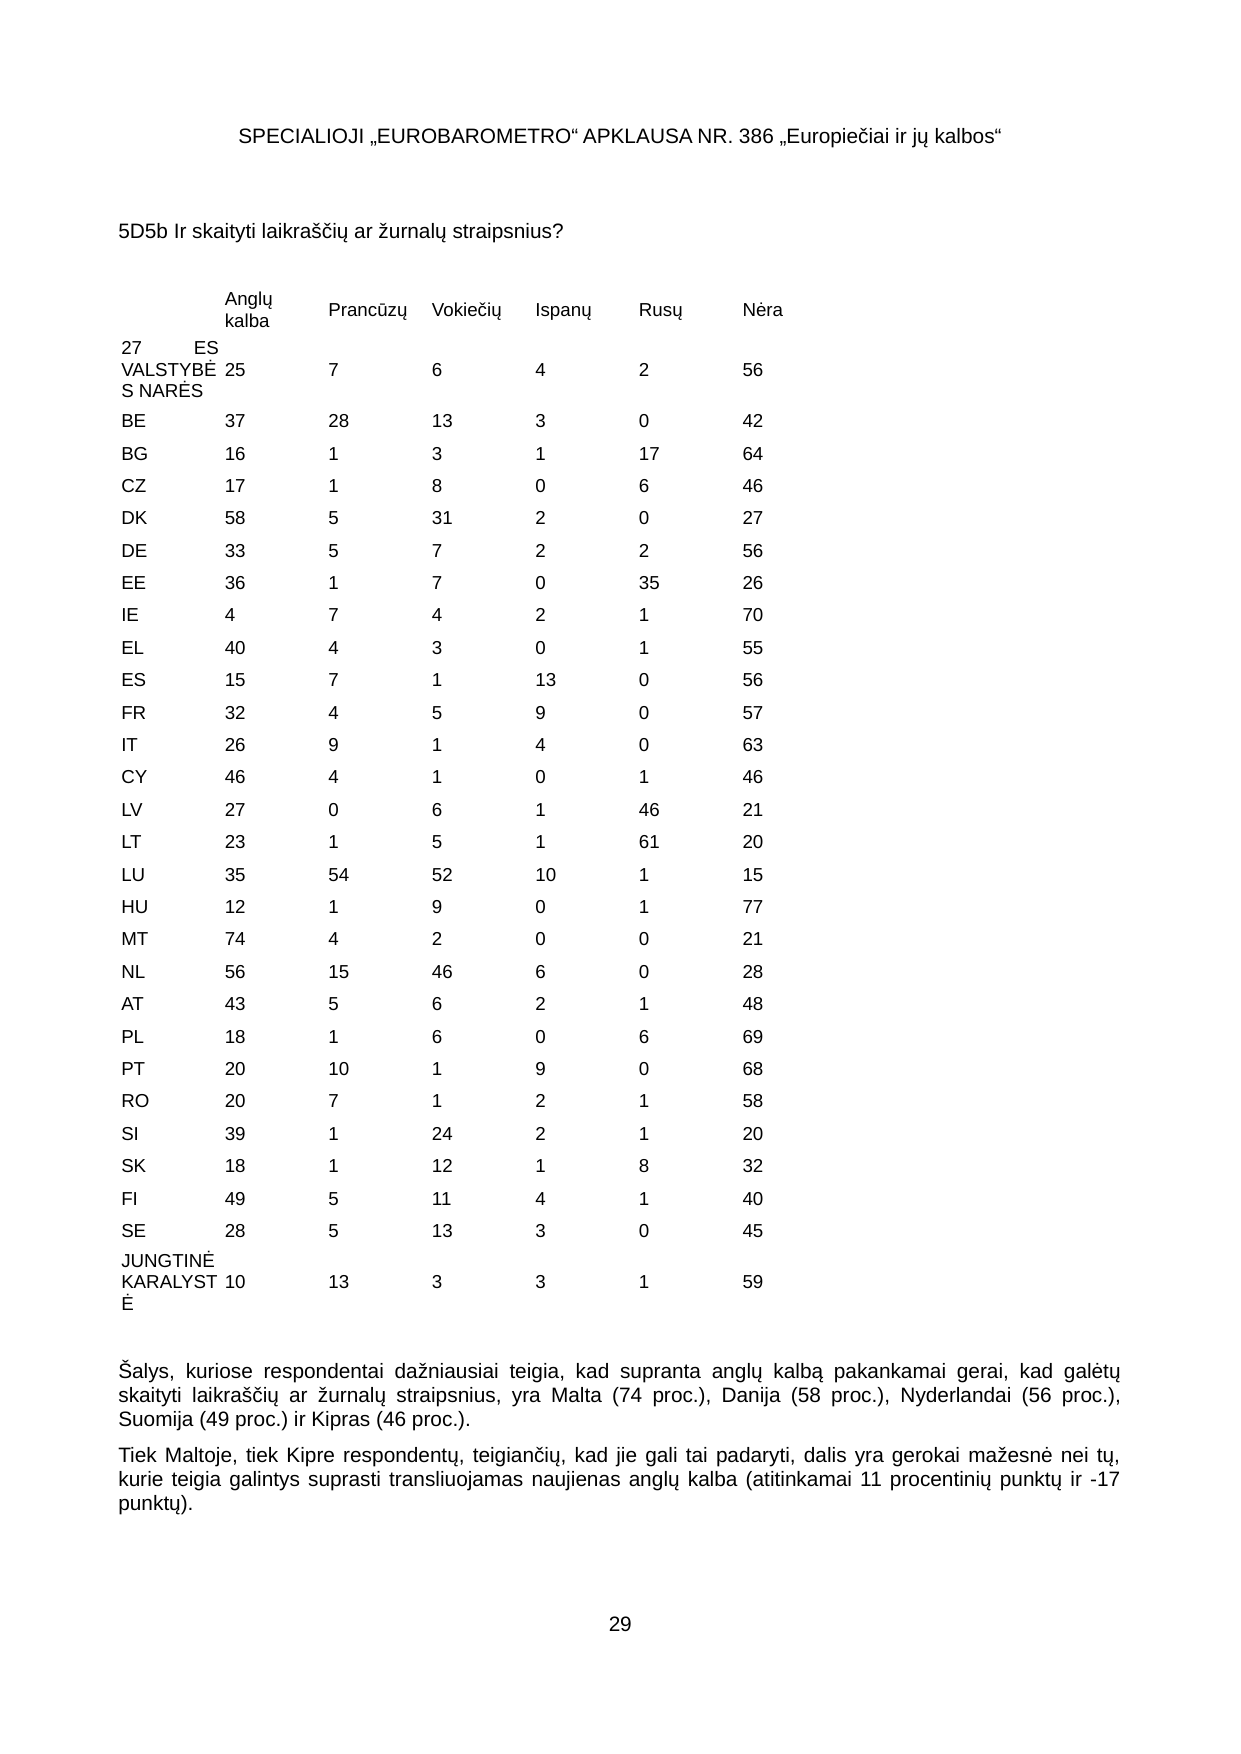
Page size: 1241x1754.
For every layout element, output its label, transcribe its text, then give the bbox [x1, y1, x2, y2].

table_cell 1 [636, 988, 739, 1020]
table_cell 0 [636, 696, 739, 728]
table_cell 9 [532, 696, 636, 728]
table_cell CZ [118, 469, 222, 502]
table_cell 7 [325, 664, 429, 696]
table_cell 28 [739, 955, 843, 988]
table_cell 18 [222, 1020, 325, 1052]
table_cell 21 [739, 923, 843, 955]
table_cell 25 [222, 334, 325, 404]
table_cell 70 [739, 599, 843, 631]
table_cell 1 [532, 1150, 636, 1182]
table_cell 1 [532, 437, 636, 469]
table_cell 1 [636, 761, 739, 793]
table_cell FR [118, 696, 222, 728]
table_cell 4 [325, 761, 429, 793]
table_cell 31 [429, 502, 532, 534]
table_cell 1 [325, 469, 429, 502]
table_cell 6 [429, 334, 532, 404]
table_cell 1 [636, 1247, 739, 1317]
table_cell 5 [429, 696, 532, 728]
table_cell 32 [739, 1150, 843, 1182]
table_cell 32 [222, 696, 325, 728]
table_cell 13 [429, 405, 532, 437]
table_cell 5 [325, 534, 429, 566]
table_cell PT [118, 1053, 222, 1085]
table_cell 6 [429, 1020, 532, 1052]
table_cell 1 [325, 826, 429, 858]
table_cell CY [118, 761, 222, 793]
table_cell 1 [429, 1085, 532, 1117]
table_cell 45 [739, 1214, 843, 1247]
table_cell 4 [429, 599, 532, 631]
table_cell 0 [636, 729, 739, 761]
table_cell 1 [532, 793, 636, 826]
table_cell 1 [636, 599, 739, 631]
table_cell 9 [532, 1053, 636, 1085]
table_cell 3 [532, 1247, 636, 1317]
table_cell 58 [739, 1085, 843, 1117]
table_cell 48 [739, 988, 843, 1020]
table_cell 2 [636, 334, 739, 404]
table_cell 3 [532, 405, 636, 437]
table_cell 16 [222, 437, 325, 469]
table_cell 9 [429, 890, 532, 923]
table_cell 0 [532, 631, 636, 664]
table_cell EE [118, 566, 222, 599]
table_cell 43 [222, 988, 325, 1020]
table_cell PL [118, 1020, 222, 1052]
table_cell 1 [636, 858, 739, 890]
table_cell 74 [222, 923, 325, 955]
table_cell 77 [739, 890, 843, 923]
table_cell 46 [739, 469, 843, 502]
table_cell 8 [429, 469, 532, 502]
table_cell 0 [532, 761, 636, 793]
table_cell 15 [325, 955, 429, 988]
table_cell 3 [532, 1214, 636, 1247]
table_cell 12 [222, 890, 325, 923]
table_cell 56 [739, 534, 843, 566]
table_cell 21 [739, 793, 843, 826]
table_cell 40 [222, 631, 325, 664]
table_cell 2 [532, 988, 636, 1020]
table_header Nėra [739, 285, 843, 334]
table_cell BG [118, 437, 222, 469]
table_cell 7 [429, 534, 532, 566]
table_cell 23 [222, 826, 325, 858]
table_cell 68 [739, 1053, 843, 1085]
table_cell 7 [325, 599, 429, 631]
table_header Anglų kalba [222, 285, 325, 334]
table_cell 28 [325, 405, 429, 437]
table_cell 0 [532, 469, 636, 502]
table_cell 2 [532, 502, 636, 534]
table_cell DK [118, 502, 222, 534]
table_cell 37 [222, 405, 325, 437]
table_cell 1 [429, 664, 532, 696]
table_cell 46 [429, 955, 532, 988]
table_cell 2 [532, 1085, 636, 1117]
table_cell 0 [532, 566, 636, 599]
table_cell SI [118, 1117, 222, 1149]
table_cell 10 [325, 1053, 429, 1085]
table_cell 54 [325, 858, 429, 890]
table_cell LV [118, 793, 222, 826]
table_cell 10 [222, 1247, 325, 1317]
table_cell 4 [532, 1182, 636, 1214]
table_cell 57 [739, 696, 843, 728]
table_cell 15 [222, 664, 325, 696]
table_cell 5 [325, 1214, 429, 1247]
table_cell DE [118, 534, 222, 566]
table_cell BE [118, 405, 222, 437]
table_cell SK [118, 1150, 222, 1182]
table_cell 1 [636, 890, 739, 923]
table_cell FI [118, 1182, 222, 1214]
table_cell 46 [222, 761, 325, 793]
table_cell 4 [222, 599, 325, 631]
table_cell 0 [636, 1214, 739, 1247]
table_cell 27 [222, 793, 325, 826]
table_cell 4 [325, 631, 429, 664]
table_cell 2 [532, 1117, 636, 1149]
table_cell 6 [532, 955, 636, 988]
table_cell 63 [739, 729, 843, 761]
text Tiek Maltoje, tiek Kipre respondentų, teigiančių, kad jie gali tai padaryti, dalis yra gerokai mažesnė nei tų, kurie teigia galintys suprasti transliuojamas naujienas anglų kalba (atitinkamai 11 procentinių punktų ir -17 punktų). [118, 1443, 1122, 1515]
table_cell 6 [636, 1020, 739, 1052]
table_cell 7 [325, 334, 429, 404]
table_cell EL [118, 631, 222, 664]
table_cell 5 [429, 826, 532, 858]
table_cell 0 [325, 793, 429, 826]
table_cell 1 [636, 1182, 739, 1214]
table_cell 0 [636, 923, 739, 955]
table_cell 0 [636, 1053, 739, 1085]
table_cell 61 [636, 826, 739, 858]
table_cell RO [118, 1085, 222, 1117]
table_cell 1 [429, 729, 532, 761]
table_cell 3 [429, 631, 532, 664]
table_cell 13 [325, 1247, 429, 1317]
table_cell 26 [222, 729, 325, 761]
table_cell 1 [325, 437, 429, 469]
table_cell 4 [325, 923, 429, 955]
table_cell 4 [532, 729, 636, 761]
table_cell IT [118, 729, 222, 761]
table_cell 4 [532, 334, 636, 404]
table_cell 24 [429, 1117, 532, 1149]
table_cell 1 [325, 890, 429, 923]
table_cell 13 [532, 664, 636, 696]
table_cell 42 [739, 405, 843, 437]
table_cell LT [118, 826, 222, 858]
table_header Rusų [636, 285, 739, 334]
table_cell 8 [636, 1150, 739, 1182]
table_cell 1 [636, 1085, 739, 1117]
table_cell 46 [739, 761, 843, 793]
table_cell 12 [429, 1150, 532, 1182]
table_cell 33 [222, 534, 325, 566]
table_cell 56 [739, 334, 843, 404]
table_cell 55 [739, 631, 843, 664]
table_cell ES [118, 664, 222, 696]
table_cell 2 [636, 534, 739, 566]
table_cell 1 [636, 631, 739, 664]
table_cell 1 [636, 1117, 739, 1149]
table_cell 2 [429, 923, 532, 955]
table_cell 4 [325, 696, 429, 728]
table_cell 7 [325, 1085, 429, 1117]
table_cell 5 [325, 988, 429, 1020]
table_cell 3 [429, 1247, 532, 1317]
table_cell HU [118, 890, 222, 923]
table_cell MT [118, 923, 222, 955]
table_cell 20 [739, 826, 843, 858]
table_cell 35 [222, 858, 325, 890]
table_cell 18 [222, 1150, 325, 1182]
table_cell 0 [532, 923, 636, 955]
table_cell 20 [222, 1053, 325, 1085]
text Šalys, kuriose respondentai dažniausiai teigia, kad supranta anglų kalbą pakankamai gerai, kad galėtų skaityti laikraščių ar žurnalų straipsnius, yra Malta (74 proc.), Danija (58 proc.), Nyderlandai (56 proc.), Suomija (49 proc.) ir Kipras (46 proc.). [118, 1359, 1122, 1431]
table_cell 59 [739, 1247, 843, 1317]
table_cell IE [118, 599, 222, 631]
table_cell AT [118, 988, 222, 1020]
table_cell SE [118, 1214, 222, 1247]
table_cell 46 [636, 793, 739, 826]
table_cell 6 [429, 793, 532, 826]
table_cell 56 [222, 955, 325, 988]
table_cell 6 [636, 469, 739, 502]
table_cell 26 [739, 566, 843, 599]
table_cell 7 [429, 566, 532, 599]
table_cell 15 [739, 858, 843, 890]
table_cell NL [118, 955, 222, 988]
table_cell 40 [739, 1182, 843, 1214]
table_cell 6 [429, 988, 532, 1020]
table_cell 39 [222, 1117, 325, 1149]
table_cell 5 [325, 1182, 429, 1214]
table_cell 49 [222, 1182, 325, 1214]
table_cell 1 [429, 1053, 532, 1085]
table_cell 58 [222, 502, 325, 534]
table_cell 10 [532, 858, 636, 890]
table_cell 11 [429, 1182, 532, 1214]
table_cell 27 ES VALSTYBĖS NARĖS [118, 334, 222, 404]
table_cell 2 [532, 534, 636, 566]
table_cell 1 [325, 1117, 429, 1149]
table_cell 1 [429, 761, 532, 793]
table_cell 0 [636, 405, 739, 437]
table_cell LU [118, 858, 222, 890]
table_cell 1 [325, 1150, 429, 1182]
table_cell 0 [636, 955, 739, 988]
table_header Ispanų [532, 285, 636, 334]
text 5D5b Ir skaityti laikraščių ar žurnalų straipsnius? [118, 219, 1122, 243]
table_cell 20 [222, 1085, 325, 1117]
table_cell JUNGTINĖ KARALYSTĖ [118, 1247, 222, 1317]
table_cell 0 [636, 664, 739, 696]
table_cell 17 [222, 469, 325, 502]
table_cell 20 [739, 1117, 843, 1149]
table_cell 0 [532, 890, 636, 923]
table_header Vokiečių [429, 285, 532, 334]
table_cell 3 [429, 437, 532, 469]
table_cell 1 [325, 566, 429, 599]
table_cell 1 [325, 1020, 429, 1052]
table_cell 13 [429, 1214, 532, 1247]
table_cell 56 [739, 664, 843, 696]
table_cell 5 [325, 502, 429, 534]
table_cell 17 [636, 437, 739, 469]
table_cell 35 [636, 566, 739, 599]
table_cell 1 [532, 826, 636, 858]
table_cell 36 [222, 566, 325, 599]
table_cell 69 [739, 1020, 843, 1052]
table_cell 2 [532, 599, 636, 631]
table_cell 64 [739, 437, 843, 469]
table_cell 9 [325, 729, 429, 761]
table_header [118, 285, 222, 334]
table_cell 0 [636, 502, 739, 534]
table_cell 52 [429, 858, 532, 890]
table_cell 28 [222, 1214, 325, 1247]
table_cell 27 [739, 502, 843, 534]
table_header Prancūzų [325, 285, 429, 334]
table_cell 0 [532, 1020, 636, 1052]
